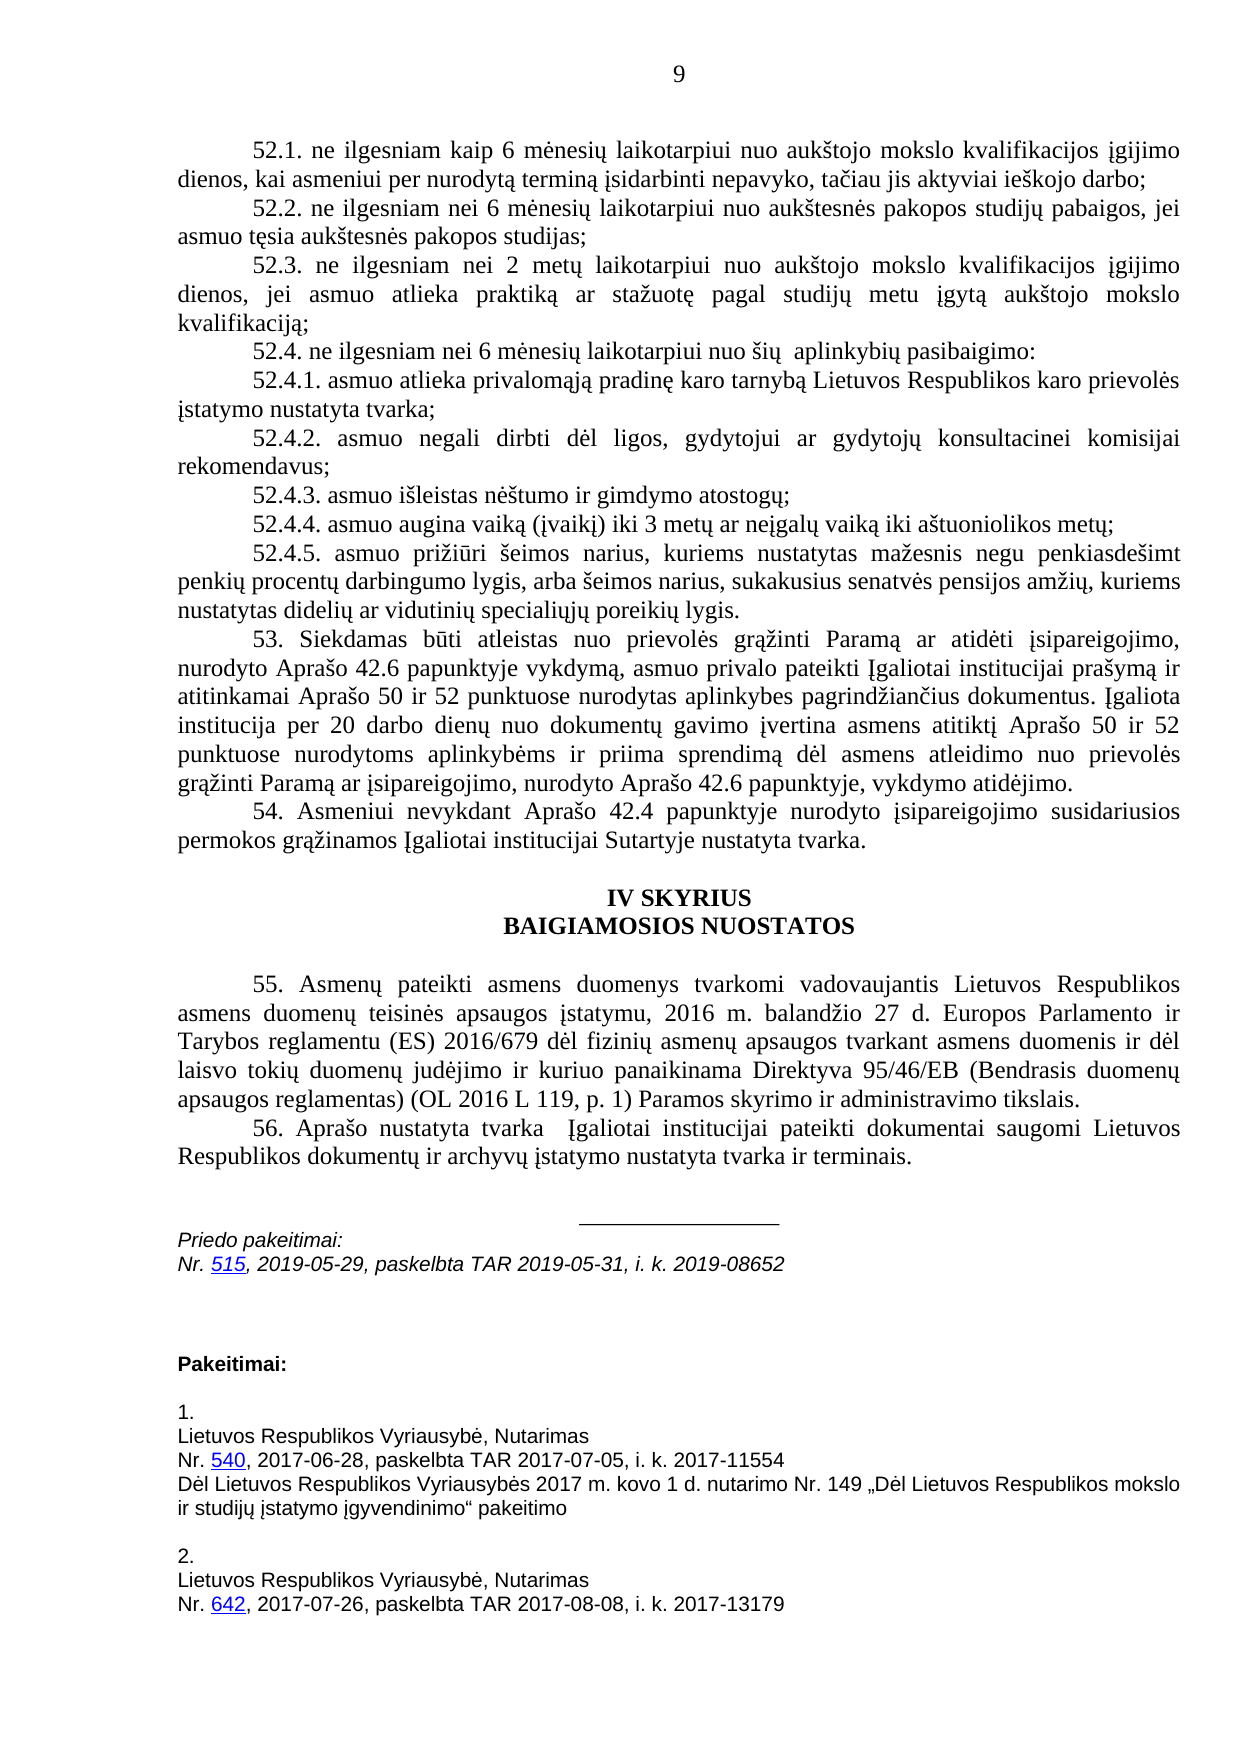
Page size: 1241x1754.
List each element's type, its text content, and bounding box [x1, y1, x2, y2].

text Nr. 540, 2017-06-28, paskelbta TAR 2017-07-05, i. k. 2017-11554 [177, 1448, 1181, 1472]
text Pakeitimai: [177, 1352, 1181, 1376]
text 54. Asmeniui nevykdant Aprašo 42.4 papunktyje nurodyto įsipareigojimo susidariusios permokos grąžinamos Įgaliotai institucijai Sutartyje nustatyta tvarka. [177, 796, 1181, 854]
text Dėl Lietuvos Respublikos Vyriausybės 2017 m. kovo 1 d. nutarimo Nr. 149 „Dėl Lietuvos Respublikos mokslo ir studijų įstatymo įgyvendinimo“ pakeitimo [177, 1472, 1181, 1520]
text ________________ [177, 1199, 1181, 1228]
text 52.4. ne ilgesniam nei 6 mėnesių laikotarpiui nuo šių aplinkybių pasibaigimo: [177, 336, 1181, 365]
text 53. Siekdamas būti atleistas nuo prievolės grąžinti Paramą ar atidėti įsipareigojimo, nurodyto Aprašo 42.6 papunktyje vykdymą, asmuo privalo pateikti Įgaliotai institucijai prašymą ir atitinkamai Aprašo 50 ir 52 punktuose nurodytas aplinkybes pagrindžiančius dokumentus. Įgaliota institucija per 20 darbo dienų nuo dokumentų gavimo įvertina asmens atitiktį Aprašo 50 ir 52 punktuose nurodytoms aplinkybėms ir priima sprendimą dėl asmens atleidimo nuo prievolės grąžinti Paramą ar įsipareigojimo, nurodyto Aprašo 42.6 papunktyje, vykdymo atidėjimo. [177, 624, 1181, 796]
text 1. [177, 1400, 1181, 1424]
text Nr. 515, 2019-05-29, paskelbta TAR 2019-05-31, i. k. 2019-08652 [177, 1252, 1181, 1276]
text Nr. 642, 2017-07-26, paskelbta TAR 2017-08-08, i. k. 2017-13179 [177, 1592, 1181, 1616]
text 56. Aprašo nustatyta tvarka Įgaliotai institucijai pateikti dokumentai saugomi Lietuvos Respublikos dokumentų ir archyvų įstatymo nustatyta tvarka ir terminais. [177, 1113, 1181, 1170]
text 52.1. ne ilgesniam kaip 6 mėnesių laikotarpiui nuo aukštojo mokslo kvalifikacijos įgijimo dienos, kai asmeniui per nurodytą terminą įsidarbinti nepavyko, tačiau jis aktyviai ieškojo darbo; [177, 135, 1181, 193]
text 55. Asmenų pateikti asmens duomenys tvarkomi vadovaujantis Lietuvos Respublikos asmens duomenų teisinės apsaugos įstatymu, 2016 m. balandžio 27 d. Europos Parlamento ir Tarybos reglamentu (ES) 2016/679 dėl fizinių asmenų apsaugos tvarkant asmens duomenis ir dėl laisvo tokių duomenų judėjimo ir kuriuo panaikinama Direktyva 95/46/EB (Bendrasis duomenų apsaugos reglamentas) (OL 2016 L 119, p. 1) Paramos skyrimo ir administravimo tikslais. [177, 969, 1181, 1113]
text 52.4.2. asmuo negali dirbti dėl ligos, gydytojui ar gydytojų konsultacinei komisijai rekomendavus; [177, 423, 1181, 480]
text BAIGIAMOSIOS NUOSTATOS [177, 911, 1181, 940]
text 52.4.4. asmuo augina vaiką (įvaikį) iki 3 metų ar neįgalų vaiką iki aštuoniolikos metų; [177, 509, 1181, 538]
text 2. [177, 1544, 1181, 1568]
text Lietuvos Respublikos Vyriausybė, Nutarimas [177, 1568, 1181, 1592]
text Priedo pakeitimai: [177, 1228, 1181, 1252]
text Lietuvos Respublikos Vyriausybė, Nutarimas [177, 1424, 1181, 1448]
text 52.3. ne ilgesniam nei 2 metų laikotarpiui nuo aukštojo mokslo kvalifikacijos įgijimo dienos, jei asmuo atlieka praktiką ar stažuotę pagal studijų metu įgytą aukštojo mokslo kvalifikaciją; [177, 250, 1181, 336]
text 52.4.5. asmuo prižiūri šeimos narius, kuriems nustatytas mažesnis negu penkiasdešimt penkių procentų darbingumo lygis, arba šeimos narius, sukakusius senatvės pensijos amžių, kuriems nustatytas didelių ar vidutinių specialiųjų poreikių lygis. [177, 538, 1181, 624]
text IV SKYRIUS [177, 883, 1181, 911]
text 52.4.3. asmuo išleistas nėštumo ir gimdymo atostogų; [177, 480, 1181, 509]
text 52.2. ne ilgesniam nei 6 mėnesių laikotarpiui nuo aukštesnės pakopos studijų pabaigos, jei asmuo tęsia aukštesnės pakopos studijas; [177, 193, 1181, 250]
text 52.4.1. asmuo atlieka privalomąją pradinę karo tarnybą Lietuvos Respublikos karo prievolės įstatymo nustatyta tvarka; [177, 365, 1181, 423]
